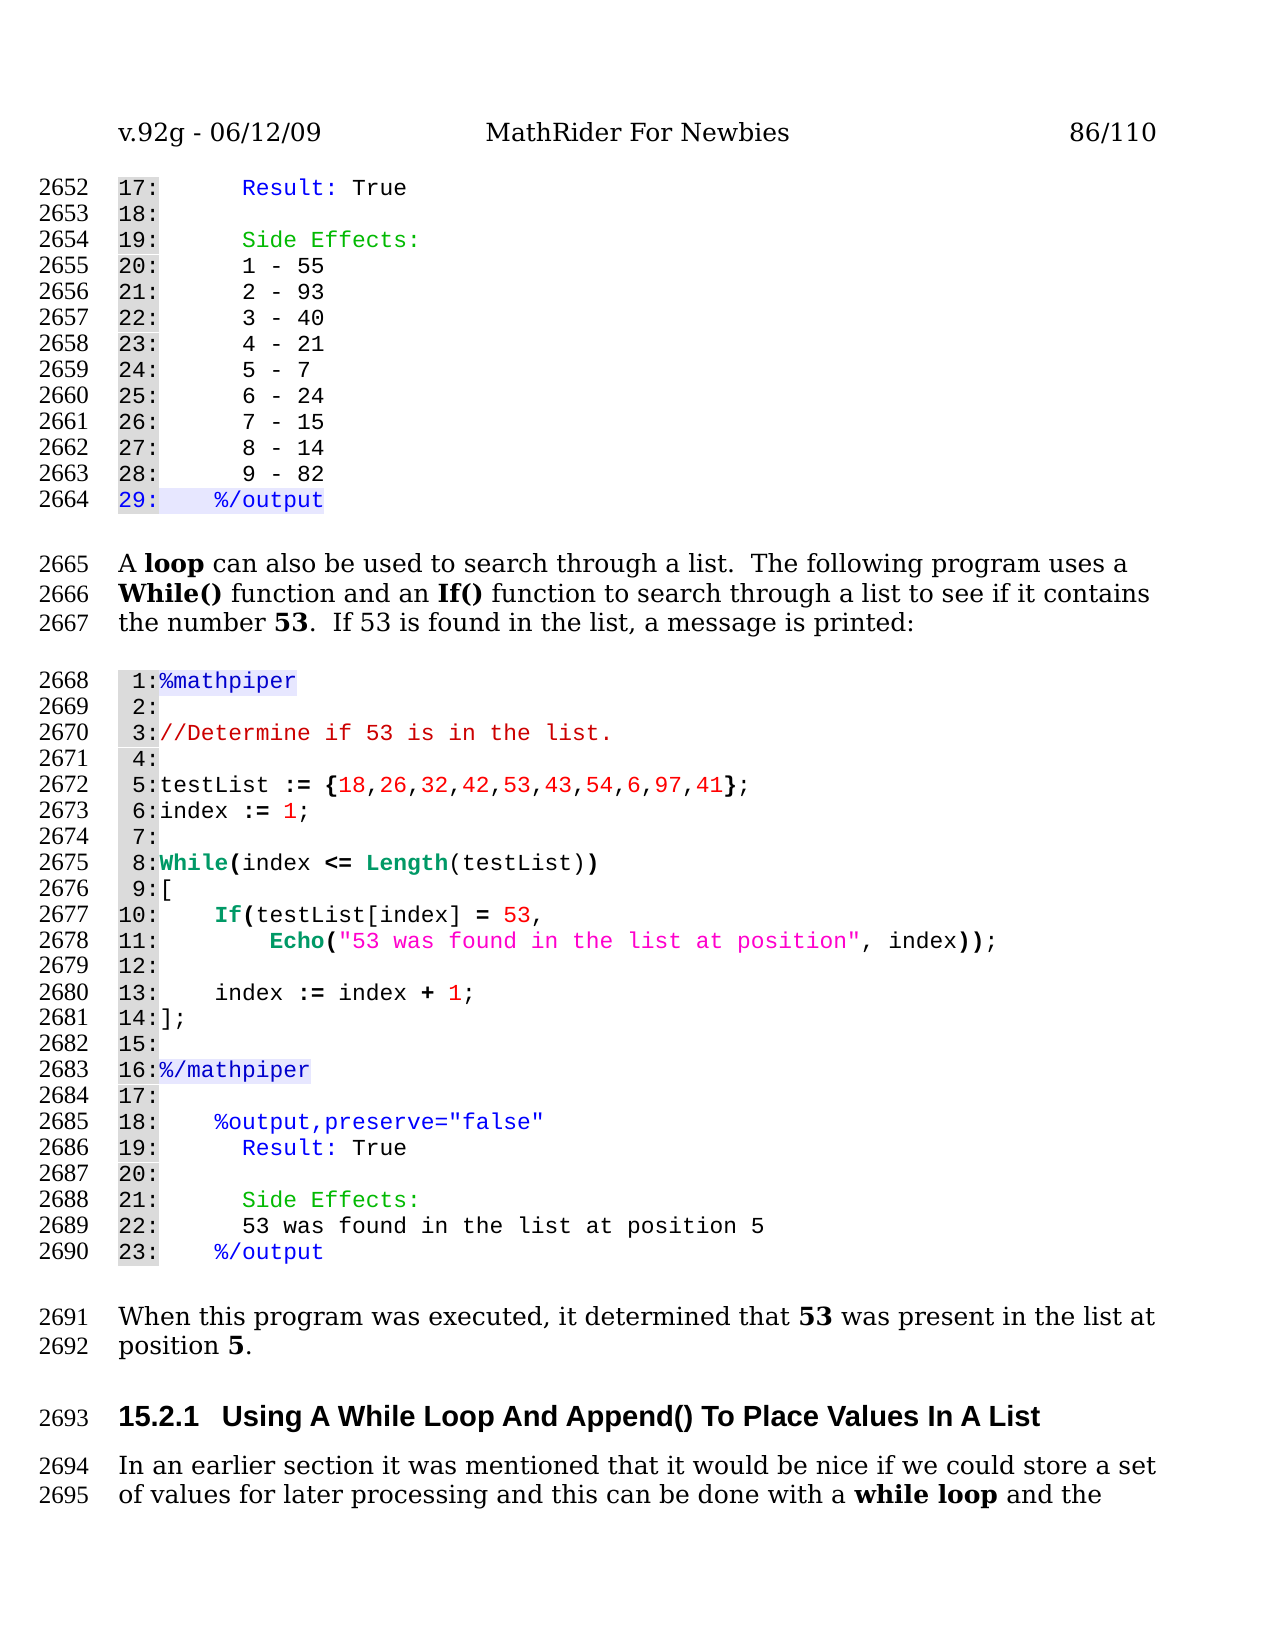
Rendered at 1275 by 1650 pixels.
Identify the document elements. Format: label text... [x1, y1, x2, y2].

text 22: 53 was found in the list at position 5 [118, 1214, 1157, 1240]
text 1:%mathpiper [118, 669, 1157, 696]
text 17: Result: True [118, 177, 1157, 203]
text 18: %output,preserve="false" [118, 1111, 1157, 1136]
text 18: [118, 203, 1157, 229]
text 25: 6 - 24 [118, 384, 1157, 410]
text 26: 7 - 15 [118, 410, 1157, 436]
text 23: 4 - 21 [118, 332, 1157, 358]
text 2: [118, 696, 1157, 721]
text 5:testList := {18,26,32,42,53,43,54,6,97,41}; [118, 773, 1157, 799]
text 3://Determine if 53 is in the list. [118, 721, 1157, 747]
text 20: [118, 1162, 1157, 1188]
text When this program was executed, it determined that 53 was present in the list at position 5. [118, 1302, 1157, 1360]
text 23: %/output [118, 1240, 1157, 1266]
text 12: [118, 955, 1157, 981]
text 11: Echo("53 was found in the list at position", index)); [118, 929, 1157, 955]
text 14:]; [118, 1007, 1157, 1033]
text 7: [118, 825, 1157, 851]
text 24: 5 - 7 [118, 358, 1157, 384]
text 15: [118, 1033, 1157, 1059]
text 13: index := index + 1; [118, 981, 1157, 1007]
text 21: Side Effects: [118, 1188, 1157, 1214]
text A loop can also be used to search through a list. The following program uses a While() function and an If() function to search through a list to see if it contains the number 53. If 53 is found in the list, a message is printed: [118, 549, 1157, 638]
text 19: Side Effects: [118, 229, 1157, 254]
text 28: 9 - 82 [118, 462, 1157, 488]
text 8:While(index <= Length(testList)) [118, 851, 1157, 877]
text 21: 2 - 93 [118, 281, 1157, 306]
text 17: [118, 1084, 1157, 1111]
text 22: 3 - 40 [118, 306, 1157, 332]
text 27: 8 - 14 [118, 436, 1157, 462]
text 9:[ [118, 877, 1157, 903]
text 10: If(testList[index] = 53, [118, 903, 1157, 929]
text 6:index := 1; [118, 799, 1157, 825]
subtitle Using A While Loop And Append() To Place Values In A List [118, 1399, 1157, 1433]
text 4: [118, 747, 1157, 773]
text In an earlier section it was mentioned that it would be nice if we could store a set of values for later processing and this can be done with a while loop and the [118, 1451, 1157, 1509]
text 19: Result: True [118, 1136, 1157, 1162]
text 20: 1 - 55 [118, 254, 1157, 281]
text 29: %/output [118, 488, 1157, 514]
text 16:%/mathpiper [118, 1059, 1157, 1084]
